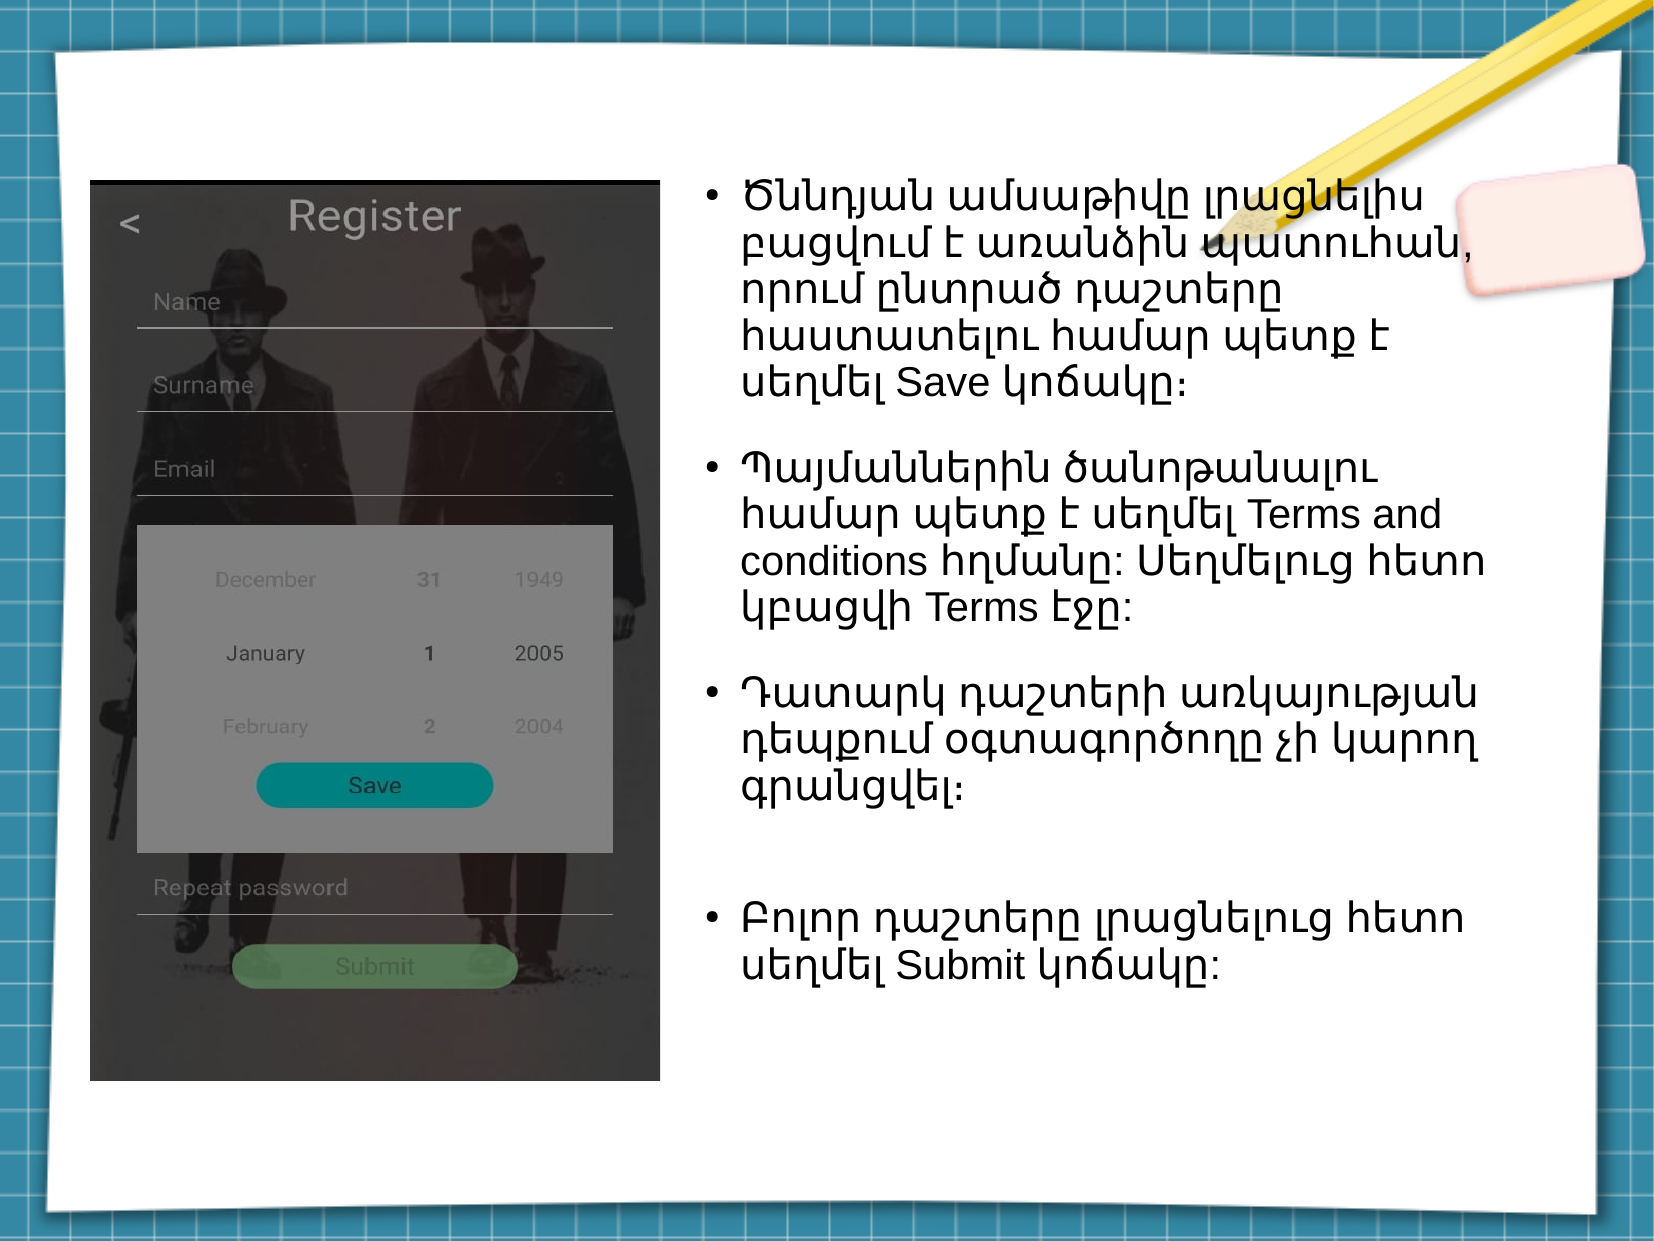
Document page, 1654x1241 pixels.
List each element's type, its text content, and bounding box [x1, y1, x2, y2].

text_box Ծննդյան ամսաթիվը լրացնելիս բացվում է առանձին պատուհան, որում ընտրած դաշտերը հաստատելու համար պետք է սեղմել Save կոճակը։ Պայմաններին ծանոթանալու համար պետք է սեղմել Terms and conditions հղմանը: Սեղմելուց հետո կբացվի Terms էջը: Դատարկ դաշտերի առկայության դեպքում օգտագործողը չի կարող գրանցվել։ Բոլոր դաշտերը լրացնելուց հետո սեղմել Submit կոճակը: [690, 165, 1561, 1089]
picture [0, 0, 1654, 1241]
